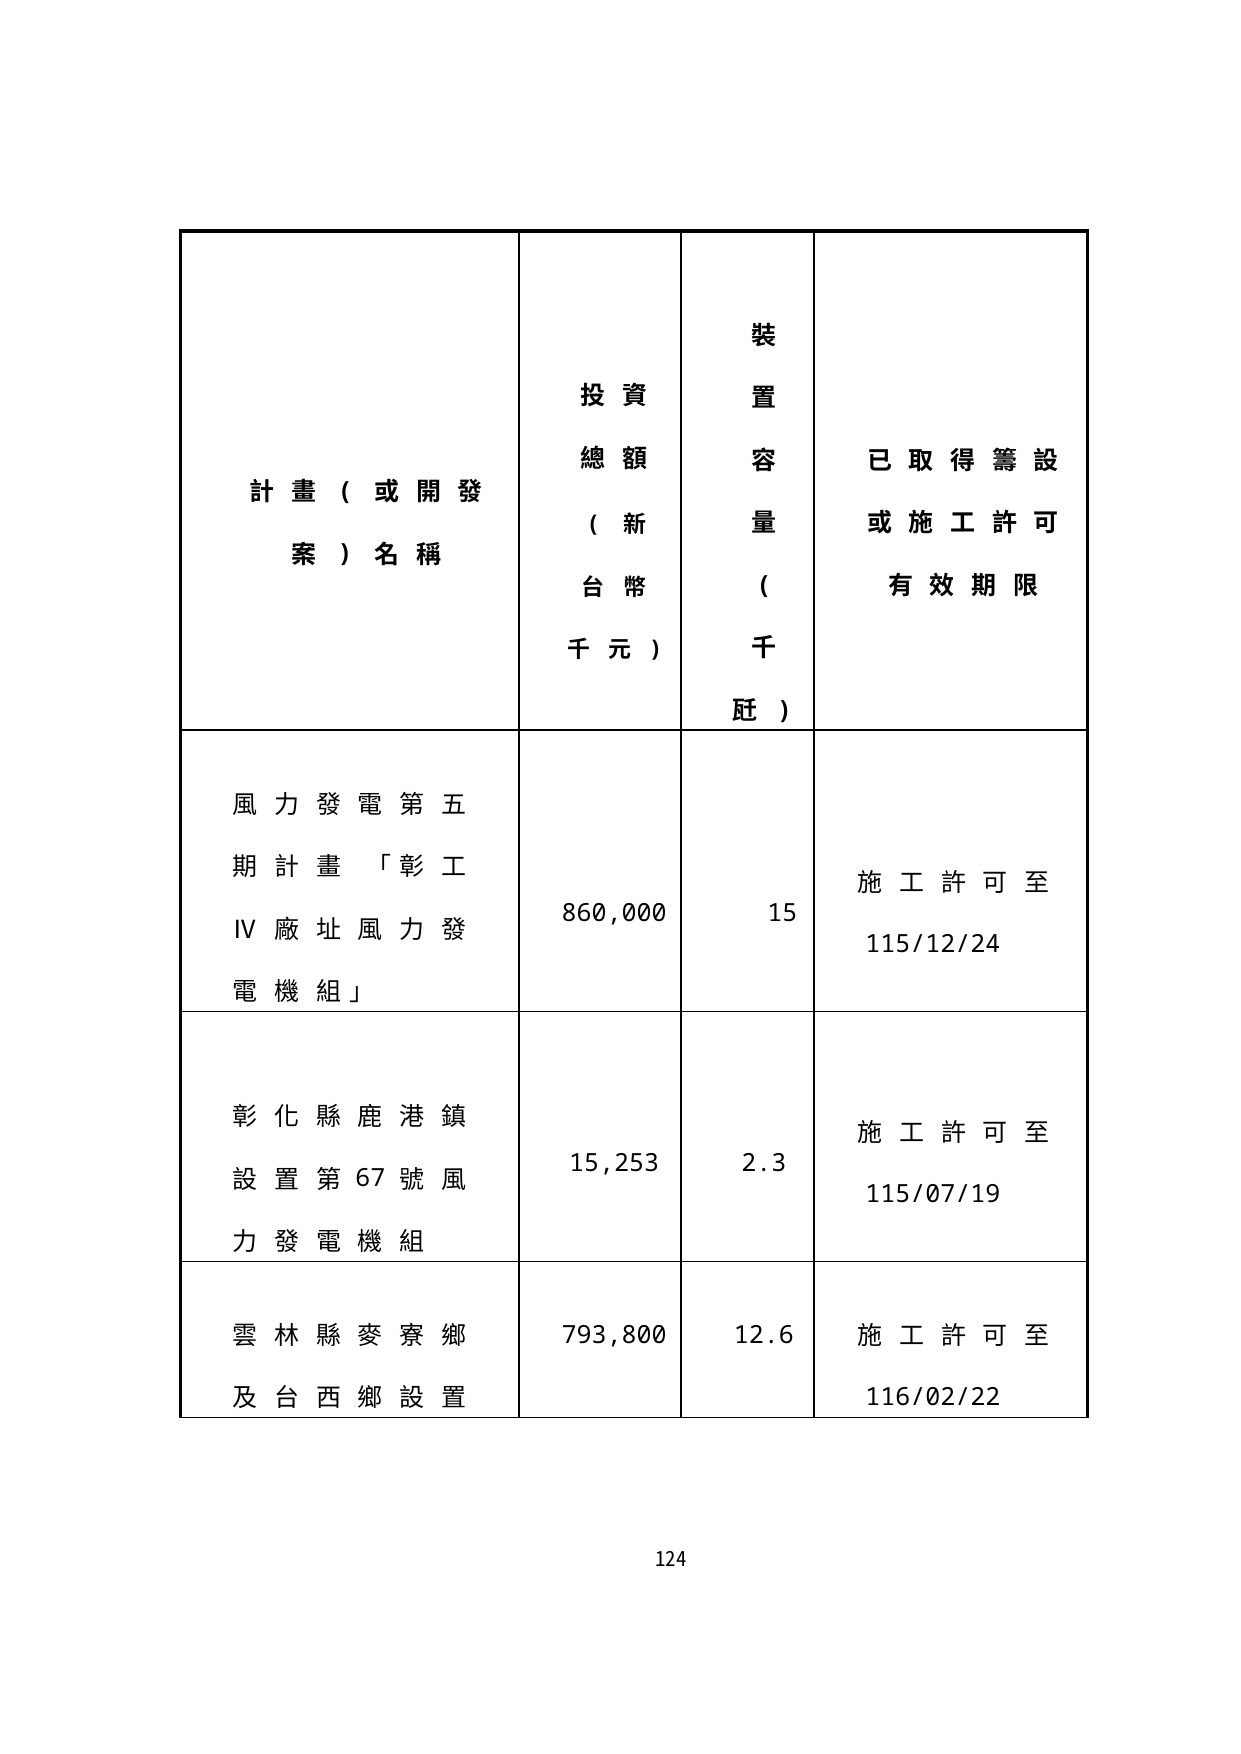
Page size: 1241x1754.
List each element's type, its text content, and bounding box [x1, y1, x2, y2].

table_header 計畫(或開發案)名稱 [182, 233, 518, 729]
table_cell 2.3 [682, 1012, 813, 1261]
table_cell 雲林縣麥寮鄉及台西鄉設置 [182, 1262, 518, 1417]
table_cell 15 [682, 731, 813, 1011]
table_cell 860,000 [520, 731, 680, 1011]
table_cell 施工許可至115/12/24 [815, 731, 1086, 1011]
table_header 已取得籌設或施工許可有效期限 [815, 233, 1086, 729]
table_cell 15,253 [520, 1012, 680, 1261]
table_cell 彰化縣鹿港鎮設置第67號風力發電機組 [182, 1012, 518, 1261]
table_cell 12.6 [682, 1262, 813, 1417]
table_header 裝置容量 (千瓩) [682, 233, 813, 729]
table_cell 施工許可至116/02/22 [815, 1262, 1086, 1417]
table_cell 施工許可至115/07/19 [815, 1012, 1086, 1261]
table_cell 風力發電第五期計畫「彰工Ⅳ廠址風力發電機組」 [182, 731, 518, 1011]
table_cell 793,800 [520, 1262, 680, 1417]
table_header 投資總額 (新台幣千元) [520, 233, 680, 729]
